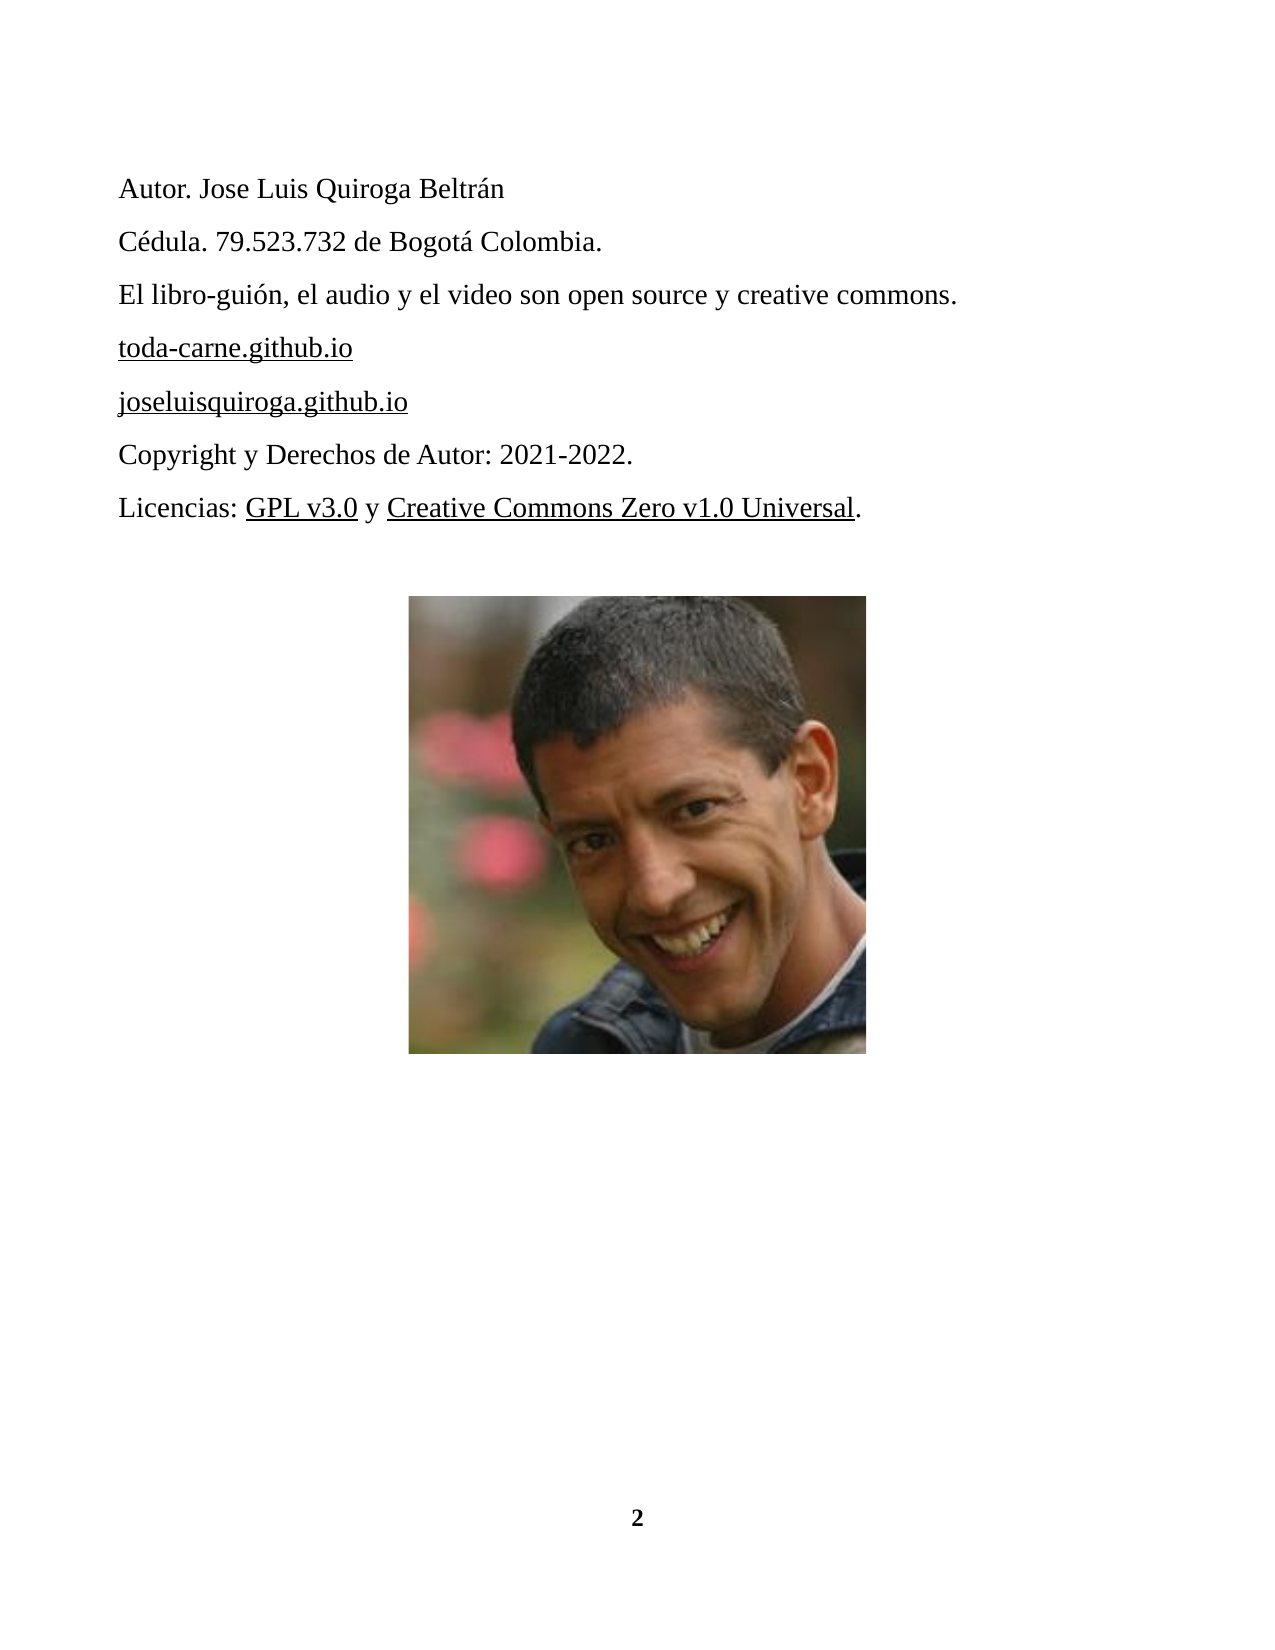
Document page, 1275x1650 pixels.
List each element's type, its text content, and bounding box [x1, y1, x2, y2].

text El libro-guión, el audio y el video son open source y creative commons. [118, 277, 1157, 311]
text Copyright y Derechos de Autor: 2021-2022. [118, 437, 1157, 470]
text joseluisquiroga.github.io [118, 384, 1157, 417]
text toda-carne.github.io [118, 331, 1157, 364]
text Autor. Jose Luis Quiroga Beltrán [118, 171, 1157, 205]
text Licencias: GPL v3.0 y Creative Commons Zero v1.0 Universal. [118, 490, 1157, 523]
picture [408, 596, 867, 1054]
text Cédula. 79.523.732 de Bogotá Colombia. [118, 224, 1157, 258]
